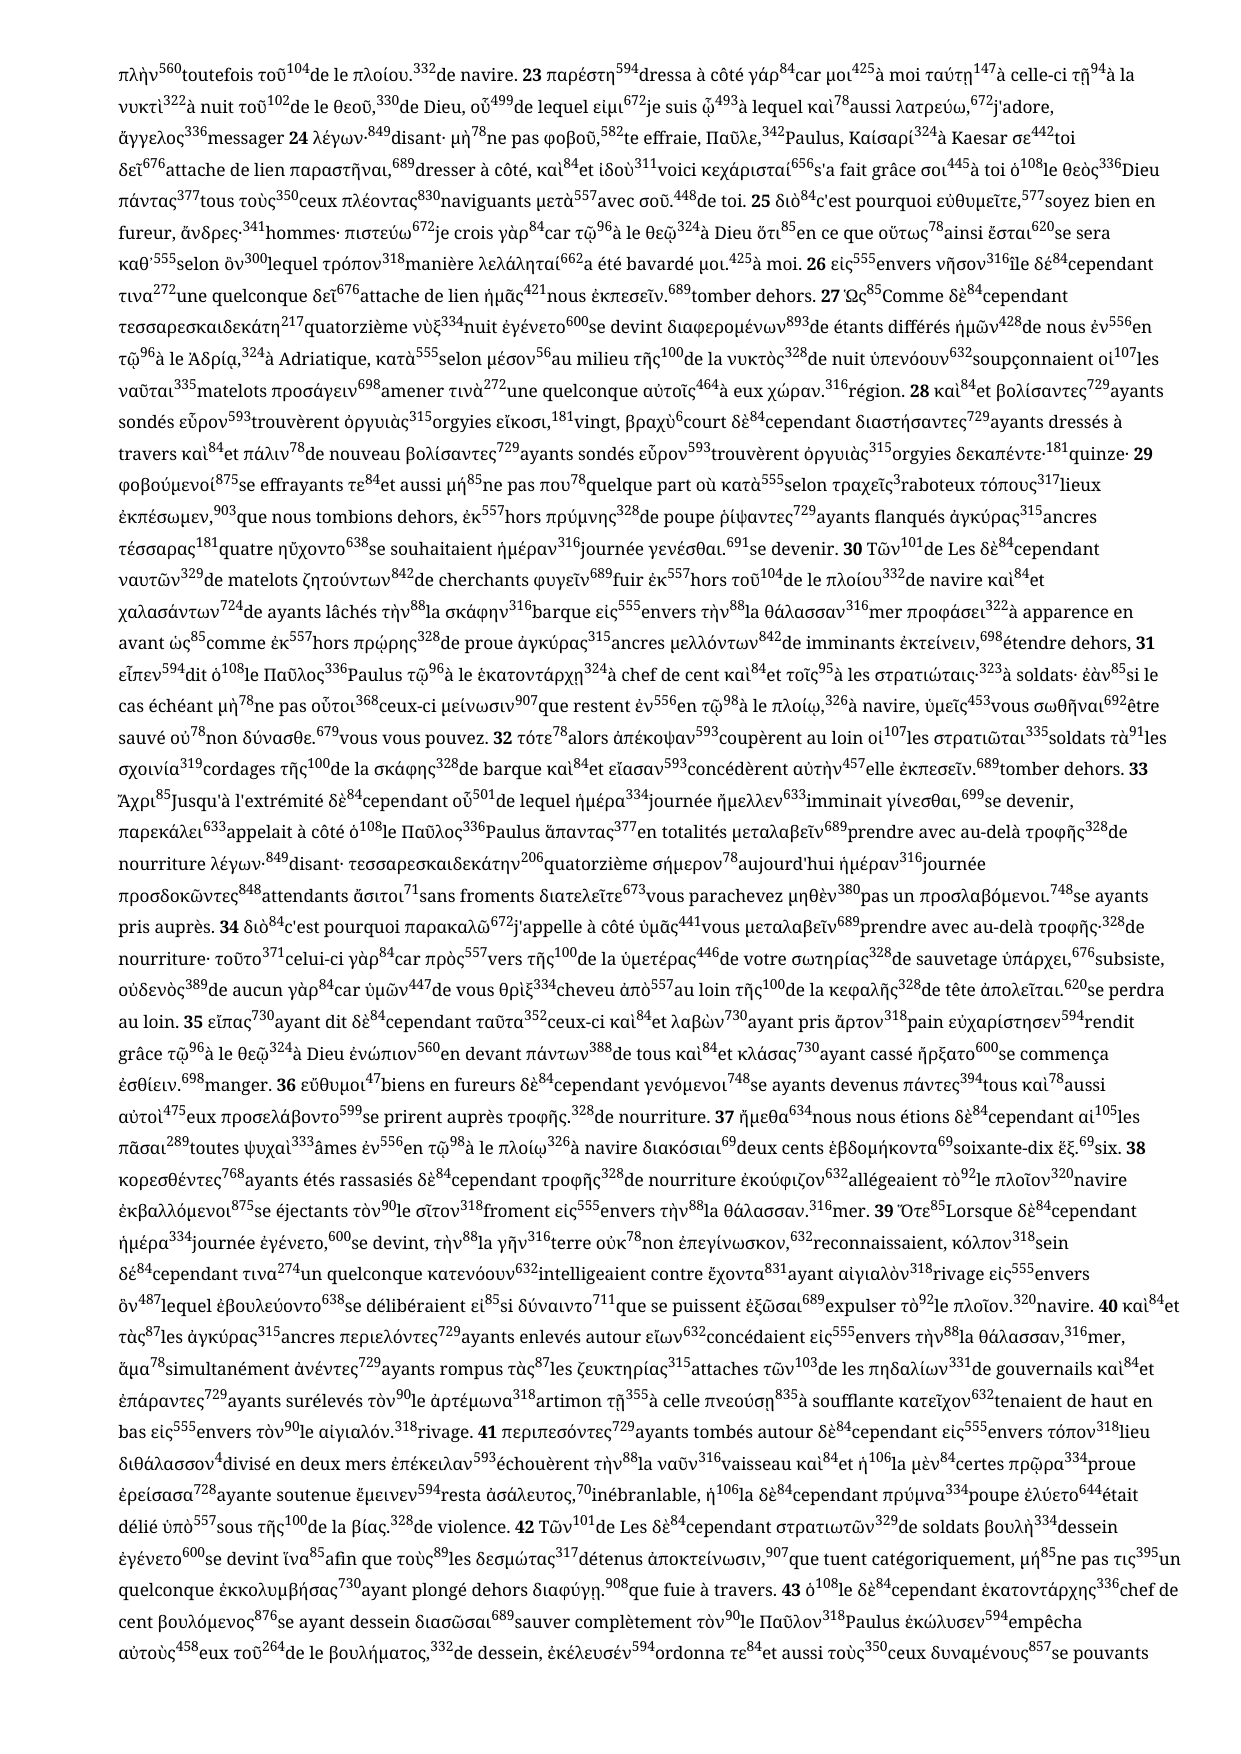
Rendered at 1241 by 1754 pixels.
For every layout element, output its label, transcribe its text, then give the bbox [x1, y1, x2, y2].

text 1 Ὡς85Comme δὲ84cependant ἐκρίθη608fut jugé τοῦ365de ce ἀποπλεῖν698naviguer au loin ἡμᾶς421nous εἰς555envers τὴν88la Ἰταλίαν,316Italie, παρεδίδουν632livraient τόν90le τε84et aussi Παῦλον318Paulus καί84et τινας273des quelconques ἑτέρους119autres-différents δεσμώτας317détenus ἑκατοντάρχῃ324à chef de cent ὀνόματι326à nom Ἰουλίῳ324à Ioulios σπείρης328de spirale Σεβαστῆς.15de Vénérable. 2 ἐπιβάντες729ayants surmontés δὲ84cependant πλοίῳ326à navire Ἀδραμυττηνῷ13à Adramytte μέλλοντι839à imminant πλεῖν698naviguer εἰς555envers τοὺς89les κατὰ555selon τὴν88la Ἀσίαν316Asie τόπους317lieux ἀνήχθημεν603nous fûmes conduit de bas en haut ὄντος843de étant σὺν556avec ἡμῖν424à nous Ἀριστάρχου330de Aristarque Μακεδόνος330de Macédonien Θεσσαλονικέως.330de Thessalonicien. 3 τῇ94à la τε84et aussi ἑτέρᾳ381à autre-différente κατήχθημεν603nous fûmes mené de haut en bas εἰς555envers Σιδῶνα,316Sidon, φιλανθρώπως78en amitié de l'humain τε84et aussi ὁ108le Ἰούλιος336Ioulios τῷ96à le Παύλῳ324à Paulus χρησάμενος749se ayant utilisé ἐπέτρεψεν594permit πρὸς555vers τοὺς249les φίλους53amis πορευθέντι757à ayant été allé ἐπιμελείας328de soin τυχεῖν.689obtenir. 4 κἀκεῖθεν78et de là ἀναχθέντες768ayants étés conduits de bas en haut ὑπεπλεύσαμεν589nous naviguâmes sous τὴν88la Κύπρον316Chypre διὰ555par le fait de τὸ353ce τοὺς89les ἀνέμους317vents εἶναι698être ἐναντίους,32aux encontres, 5 τό92le τε84et aussi πέλαγος320haute mer τὸ353ce κατὰ555selon τὴν88la Κιλικίαν316Cilicie καὶ84et Παμφυλίαν316Pamphylie διαπλεύσαντες729ayants navigués à travers κατήλθαμεν589nous vînmes de haut en bas εἰς555envers Μύρρα319Myra τῆς100de la Λυκίας.328de Lycie. 6 Κἀκεῖ78Et là εὑρὼν730ayant trouvé ὁ108le ἑκατοντάρχης336chef de cent πλοῖον320navire Ἀλεξανδρῖνον6Alexandrinus πλέον833naviguant εἰς555envers τὴν88la Ἰταλίαν316Italie ἐνεβίβασεν594fit embarquer ἡμᾶς421nous εἰς555envers αὐτό.461lui. 7 ἐν556en ἱκαναῖς8à assez-importantes δὲ84cependant ἡμέραις321à journées βραδυπλοοῦντες848naviguants lentement καὶ84et μόλις78laborieusement γενόμενοι748se ayants devenus κατὰ555selon τὴν88la Κνίδον,316Knidos, μὴ78ne pas προσεῶντος843de concédant vers ἡμᾶς421nous τοῦ102de le ἀνέμου330de vent ὑπεπλεύσαμεν589nous naviguâmes sous τὴν88la Κρήτην316Crète κατὰ555selon Σαλμώνην,316Salmone, 8 μόλις78laborieusement τε84et aussi παραλεγόμενοι875se côtoyants αὐτὴν457elle ἤλθομεν589nous vînmes εἰς555envers τόπον318lieu τινὰ274un quelconque καλούμενον884étant appelé Καλοὺς3Beaux λιμένας317ports ᾧ493à lequel ἐγγὺς558proche πόλις334cité ἦν633était Λασαία.334Lasaia. 9 Ἱκανοῦ17de Assez-important δὲ84cependant χρόνου330de temps διαγενομένου743de se ayant devenu au travers καὶ84et ὄντος843de étant ἤδη78déjà ἐπισφαλοῦς43de prompt à chute τοῦ102de le πλοὸς330de navigation διὰ555par le fait de τὸ353ce καὶ78aussi τὴν88la νηστείαν316jeûne ἤδη78déjà παρεληλυθέναι695avoir passé à côté παρῄνει633exhortait ὁ108le Παῦλος336Paulus 10 λέγων849disant αὐτοῖς·464à eux· ἄνδρες,341hommes, θεωρῶ672j'observe ὅτι85en ce que μετὰ557avec ὕβρεως328de brutalité καὶ84et πολλῆς284de nombreuse ζημίας328de dommage οὐ84non μόνον78seulement τοῦ104de le φορτίου332de charge καὶ84et τοῦ104de le πλοίου332de navire ἀλλὰ84mais καὶ78aussi τῶν99de les ψυχῶν327de âmes ἡμῶν428de nous μέλλειν698imminer ἔσεσθαι694se avoir à être τὸν90le πλοῦν.318navigation. 11 ὁ108le δὲ84cependant ἑκατοντάρχης336chef de cent τῷ96à le κυβερνήτῃ324à pilote καὶ84et τῷ96à le ναυκλήρῳ324à nautonier μᾶλλον78davantage ἐπείθετο644était persuadé ἢ84ou τοῖς358à ces ὑπὸ557sous Παύλου330de Paulus λεγομένοις.890à étants dits. 12 ἀνευθέτου43de pas bien placé δὲ84cependant τοῦ102de le λιμένος330de port ὑπάρχοντος843de subsistant πρὸς555vers παραχειμασίαν316hivernage à côté οἱ107les πλείονες71plus nombreusement ἔθεντο599se posèrent βουλὴν316dessein ἀναχθῆναι692être conduit de bas en haut ἐκεῖθεν,78de là, εἴ85si πως78en quelque manière δύναιντο711que se puissent καταντήσαντες729ayants atteints à l'encontre εἰς555envers Φοίνικα318Foinikas παραχειμάσαι689hiverner à côté λιμένα318port τῆς100de la Κρήτης328de Crète βλέποντα831regardant κατὰ555selon λίβα318sud-ouest καὶ84et κατὰ555selon χῶρον.318nord-ouest. 13 Ὑποπνεύσαντος725de Ayant soufflé en dessous δὲ84cependant νότου330de sud δόξαντες729ayants estimés τῆς100de la προθέσεως328de position en avant κεκρατηκέναι,695avoir saisi avec force, ἄραντες729ayants levés ἆσσον78de près παρελέγοντο638se côtoyaient τὴν88la Κρήτην.316Crète. 14 μετ᾽555après οὐ78non πολὺ380nombreux δὲ84cependant ἔβαλεν594jeta κατ᾽557contre αὐτῆς469de elle ἄνεμος336vent τυφωνικὸς23typhonien ὁ369celui καλούμενος900étant appelé εὐρακύλων·336Eurakulon· 15 συναρπασθέντος765de ayant été ravi avec δὲ84cependant τοῦ104de le πλοίου332de navire καὶ84et μὴ78ne pas δυναμένου872de se pouvant ἀντοφθαλμεῖν698voir contre τῷ96à le ἀνέμῳ324à vent ἐπιδόντες729ayants donnés de surcroît ἐφερόμεθα.640nous étions porté. 16 νησίον320îlot δέ84cependant τι276un quelconque ὑποδραμόντες729ayants courus sous καλούμενον886étant appelé Καῦδα320Κauda ἰσχύσαμεν589nous eûmes la ténacité μόλις78laborieusement περικρατεῖς47forts autour γενέσθαι691se devenir τῆς100de la σκάφης,328de barque, 17 ἣν485laquelle ἄραντες729ayants levés βοηθείαις321à aides ἐχρῶντο638se utilisaient ὑποζωννύντες848ceignants au dessous τὸ92le πλοῖον,320navire, φοβούμενοί875se effrayants τε84et aussi μὴ85ne pas εἰς555envers τὴν88la Σύρτιν316Syrte ἐκπέσωσιν,907que tombent dehors, χαλάσαντες729ayants lâchés τὸ92le σκεῦος,320ustensile, οὕτως78ainsi ἐφέροντο.643étaient porté. 18 σφοδρῶς78en véhémence δὲ84cependant χειμαζομένων893de étants tempêtés ἡμῶν428de nous τῇ355à celle ἑξῆς78suivant ἐκβολὴν316éjection ἐποιοῦντο638se faisaient 19 καὶ84et τῇ94à la τρίτῃ58à troisième αὐτόχειρες71de leurs propres mains τὴν88la σκευὴν316équipement τοῦ104de le πλοίου332de navire ἔριψαν.593flanquèrent. 20 μήτε84et ni δὲ84cependant ἡλίου330de soleil μήτε84et ni ἄστρων331de astres ἐπιφαινόντων844de brillants sur ἐπὶ555sur πλείονας1plus nombreusement ἡμέρας,315journées, χειμῶνός330de tempête hivernale τε84et aussi οὐκ78non ὀλίγου389de peu ἐπικειμένου,870de se couchant sur, λοιπὸν78pour le reste περιῃρεῖτο644était enlevé autour ἐλπὶς334espérance πᾶσα290toute τοῦ365de ce σῴζεσθαι701être sauvé ἡμᾶς.421nous. 21 Πολλῆς284de Nombreuse τε84et aussi ἀσιτίας328de abstinence de froment ὑπαρχούσης841de subsistante τότε78alors σταθεὶς769ayant été dressé ὁ108le Παῦλος336Paulus ἐν556en μέσῳ62à au milieu αὐτῶν470de eux εἶπεν·594dit· ἔδει633attachait de lien μέν,78certes, ὦ309O ἄνδρες,341hommes, πειθαρχήσαντάς715ayants obéis à l'autorité μοι425à moi μὴ78ne pas ἀνάγεσθαι701être conduit de bas en haut ἀπὸ557au loin τῆς100de la Κρήτης328de Crète κερδῆσαί689gagner τε84et aussi τὴν88la ὕβριν316brutalité ταύτην141celle-ci καὶ84et τὴν88la ζημίαν.316dommage. 22 καὶ84et τὰ352ces νῦν78maintenant παραινῶ672j'exhorte ὑμᾶς441vous εὐθυμεῖν·698être bien en fureur· ἀποβολὴ334rejet au loin γὰρ84car ψυχῆς328de âme οὐδεμία290aucune ἔσται620se sera ἐξ557hors ὑμῶν447de vous πλὴν560toutefois τοῦ104de le πλοίου.332de navire. 23 παρέστη594dressa à côté γάρ84car μοι425à moi ταύτῃ147à celle-ci τῇ94à la νυκτὶ322à nuit τοῦ102de le θεοῦ,330de Dieu, οὗ499de lequel εἰμι672je suis ᾧ493à lequel καὶ78aussi λατρεύω,672j'adore, ἄγγελος336messager 24 λέγων·849disant· μὴ78ne pas φοβοῦ,582te effraie, Παῦλε,342Paulus, Καίσαρί324à Kaesar σε442toi δεῖ676attache de lien παραστῆναι,689dresser à côté, καὶ84et ἰδοὺ311voici κεχάρισταί656s'a fait grâce σοι445à toi ὁ108le θεὸς336Dieu πάντας377tous τοὺς350ceux πλέοντας830naviguants μετὰ557avec σοῦ.448de toi. 25 διὸ84c'est pourquoi εὐθυμεῖτε,577soyez bien en fureur, ἄνδρες·341hommes· πιστεύω672je crois γὰρ84car τῷ96à le θεῷ324à Dieu ὅτι85en ce que οὕτως78ainsi ἔσται620se sera καθ᾽555selon ὃν300lequel τρόπον318manière λελάληταί662a été bavardé μοι.425à moi. 26 εἰς555envers νῆσον316île δέ84cependant τινα272une quelconque δεῖ676attache de lien ἡμᾶς421nous ἐκπεσεῖν.689tomber dehors. 27 Ὡς85Comme δὲ84cependant τεσσαρεσκαιδεκάτη217quatorzième νὺξ334nuit ἐγένετο600se devint διαφερομένων893de étants différés ἡμῶν428de nous ἐν556en τῷ96à le Ἀδρίᾳ,324à Adriatique, κατὰ555selon μέσον56au milieu τῆς100de la νυκτὸς328de nuit ὑπενόουν632soupçonnaient οἱ107les ναῦται335matelots προσάγειν698amener τινὰ272une quelconque αὐτοῖς464à eux χώραν.316région. 28 καὶ84et βολίσαντες729ayants sondés εὗρον593trouvèrent ὀργυιὰς315orgyies εἴκοσι,181vingt, βραχὺ6court δὲ84cependant διαστήσαντες729ayants dressés à travers καὶ84et πάλιν78de nouveau βολίσαντες729ayants sondés εὗρον593trouvèrent ὀργυιὰς315orgyies δεκαπέντε·181quinze· 29 φοβούμενοί875se effrayants τε84et aussi μή85ne pas που78quelque part où κατὰ555selon τραχεῖς3raboteux τόπους317lieux ἐκπέσωμεν,903que nous tombions dehors, ἐκ557hors πρύμνης328de poupe ῥίψαντες729ayants flanqués ἀγκύρας315ancres τέσσαρας181quatre ηὔχοντο638se souhaitaient ἡμέραν316journée γενέσθαι.691se devenir. 30 Τῶν101de Les δὲ84cependant ναυτῶν329de matelots ζητούντων842de cherchants φυγεῖν689fuir ἐκ557hors τοῦ104de le πλοίου332de navire καὶ84et χαλασάντων724de ayants lâchés τὴν88la σκάφην316barque εἰς555envers τὴν88la θάλασσαν316mer προφάσει322à apparence en avant ὡς85comme ἐκ557hors πρῴρης328de proue ἀγκύρας315ancres μελλόντων842de imminants ἐκτείνειν,698étendre dehors, 31 εἶπεν594dit ὁ108le Παῦλος336Paulus τῷ96à le ἑκατοντάρχῃ324à chef de cent καὶ84et τοῖς95à les στρατιώταις·323à soldats· ἐὰν85si le cas échéant μὴ78ne pas οὗτοι368ceux-ci μείνωσιν907que restent ἐν556en τῷ98à le πλοίῳ,326à navire, ὑμεῖς453vous σωθῆναι692être sauvé οὐ78non δύνασθε.679vous vous pouvez. 32 τότε78alors ἀπέκοψαν593coupèrent au loin οἱ107les στρατιῶται335soldats τὰ91les σχοινία319cordages τῆς100de la σκάφης328de barque καὶ84et εἴασαν593concédèrent αὐτὴν457elle ἐκπεσεῖν.689tomber dehors. 33 Ἄχρι85Jusqu'à l'extrémité δὲ84cependant οὗ501de lequel ἡμέρα334journée ἤμελλεν633imminait γίνεσθαι,699se devenir, παρεκάλει633appelait à côté ὁ108le Παῦλος336Paulus ἅπαντας377en totalités μεταλαβεῖν689prendre avec au-delà τροφῆς328de nourriture λέγων·849disant· τεσσαρεσκαιδεκάτην206quatorzième σήμερον78aujourd'hui ἡμέραν316journée προσδοκῶντες848attendants ἄσιτοι71sans froments διατελεῖτε673vous parachevez μηθὲν380pas un προσλαβόμενοι.748se ayants pris auprès. 34 διὸ84c'est pourquoi παρακαλῶ672j'appelle à côté ὑμᾶς441vous μεταλαβεῖν689prendre avec au-delà τροφῆς·328de nourriture· τοῦτο371celui-ci γὰρ84car πρὸς557vers τῆς100de la ὑμετέρας446de votre σωτηρίας328de sauvetage ὑπάρχει,676subsiste, οὐδενὸς389de aucun γὰρ84car ὑμῶν447de vous θρὶξ334cheveu ἀπὸ557au loin τῆς100de la κεφαλῆς328de tête ἀπολεῖται.620se perdra au loin. 35 εἴπας730ayant dit δὲ84cependant ταῦτα352ceux-ci καὶ84et λαβὼν730ayant pris ἄρτον318pain εὐχαρίστησεν594rendit grâce τῷ96à le θεῷ324à Dieu ἐνώπιον560en devant πάντων388de tous καὶ84et κλάσας730ayant cassé ἤρξατο600se commença ἐσθίειν.698manger. 36 εὔθυμοι47biens en fureurs δὲ84cependant γενόμενοι748se ayants devenus πάντες394tous καὶ78aussi αὐτοὶ475eux προσελάβοντο599se prirent auprès τροφῆς.328de nourriture. 37 ἤμεθα634nous nous étions δὲ84cependant αἱ105les πᾶσαι289toutes ψυχαὶ333âmes ἐν556en τῷ98à le πλοίῳ326à navire διακόσιαι69deux cents ἑβδομήκοντα69soixante-dix ἕξ.69six. 38 κορεσθέντες768ayants étés rassasiés δὲ84cependant τροφῆς328de nourriture ἐκούφιζον632allégeaient τὸ92le πλοῖον320navire ἐκβαλλόμενοι875se éjectants τὸν90le σῖτον318froment εἰς555envers τὴν88la θάλασσαν.316mer. 39 Ὅτε85Lorsque δὲ84cependant ἡμέρα334journée ἐγένετο,600se devint, τὴν88la γῆν316terre οὐκ78non ἐπεγίνωσκον,632reconnaissaient, κόλπον318sein δέ84cependant τινα274un quelconque κατενόουν632intelligeaient contre ἔχοντα831ayant αἰγιαλὸν318rivage εἰς555envers ὃν487lequel ἐβουλεύοντο638se délibéraient εἰ85si δύναιντο711que se puissent ἐξῶσαι689expulser τὸ92le πλοῖον.320navire. 40 καὶ84et τὰς87les ἀγκύρας315ancres περιελόντες729ayants enlevés autour εἴων632concédaient εἰς555envers τὴν88la θάλασσαν,316mer, ἅμα78simultanément ἀνέντες729ayants rompus τὰς87les ζευκτηρίας315attaches τῶν103de les πηδαλίων331de gouvernails καὶ84et ἐπάραντες729ayants surélevés τὸν90le ἀρτέμωνα318artimon τῇ355à celle πνεούσῃ835à soufflante κατεῖχον632tenaient de haut en bas εἰς555envers τὸν90le αἰγιαλόν.318rivage. 41 περιπεσόντες729ayants tombés autour δὲ84cependant εἰς555envers τόπον318lieu διθάλασσον4divisé en deux mers ἐπέκειλαν593échouèrent τὴν88la ναῦν316vaisseau καὶ84et ἡ106la μὲν84certes πρῷρα334proue ἐρείσασα728ayante soutenue ἔμεινεν594resta ἀσάλευτος,70inébranlable, ἡ106la δὲ84cependant πρύμνα334poupe ἐλύετο644était délié ὑπὸ557sous τῆς100de la βίας.328de violence. 42 Τῶν101de Les δὲ84cependant στρατιωτῶν329de soldats βουλὴ334dessein ἐγένετο600se devint ἵνα85afin que τοὺς89les δεσμώτας317détenus ἀποκτείνωσιν,907que tuent catégoriquement, μή85ne pas τις395un quelconque ἐκκολυμβήσας730ayant plongé dehors διαφύγῃ.908que fuie à travers. 43 ὁ108le δὲ84cependant ἑκατοντάρχης336chef de cent βουλόμενος876se ayant dessein διασῶσαι689sauver complètement τὸν90le Παῦλον318Paulus ἐκώλυσεν594empêcha αὐτοὺς458eux τοῦ264de le βουλήματος,332de dessein, ἐκέλευσέν594ordonna τε84et aussi τοὺς350ceux δυναμένους857se pouvants κολυμβᾶν698nager ἀπορίψαντας715ayants flanqués au loin πρώτους53premiers ἐπὶ555sur τὴν88la γῆν316terre ἐξιέναι698aller dehors 44 καὶ84et τοὺς89les λοιποὺς377restants οὓς377lesquels μὲν84certes ἐπὶ556sur σανίσιν,321à planches, οὓς377lesquels δὲ84cependant ἐπί557sur τινων390de des quelconques τῶν364de ces ἀπὸ557au loin τοῦ104de le πλοίου.332de navire. καὶ84et οὕτως78ainsi ἐγένετο600se devint πάντας377tous διασωθῆναι692être sauvé complètement ἐπὶ555sur τὴν88la γῆν.316terre. [118, 59, 1181, 1665]
